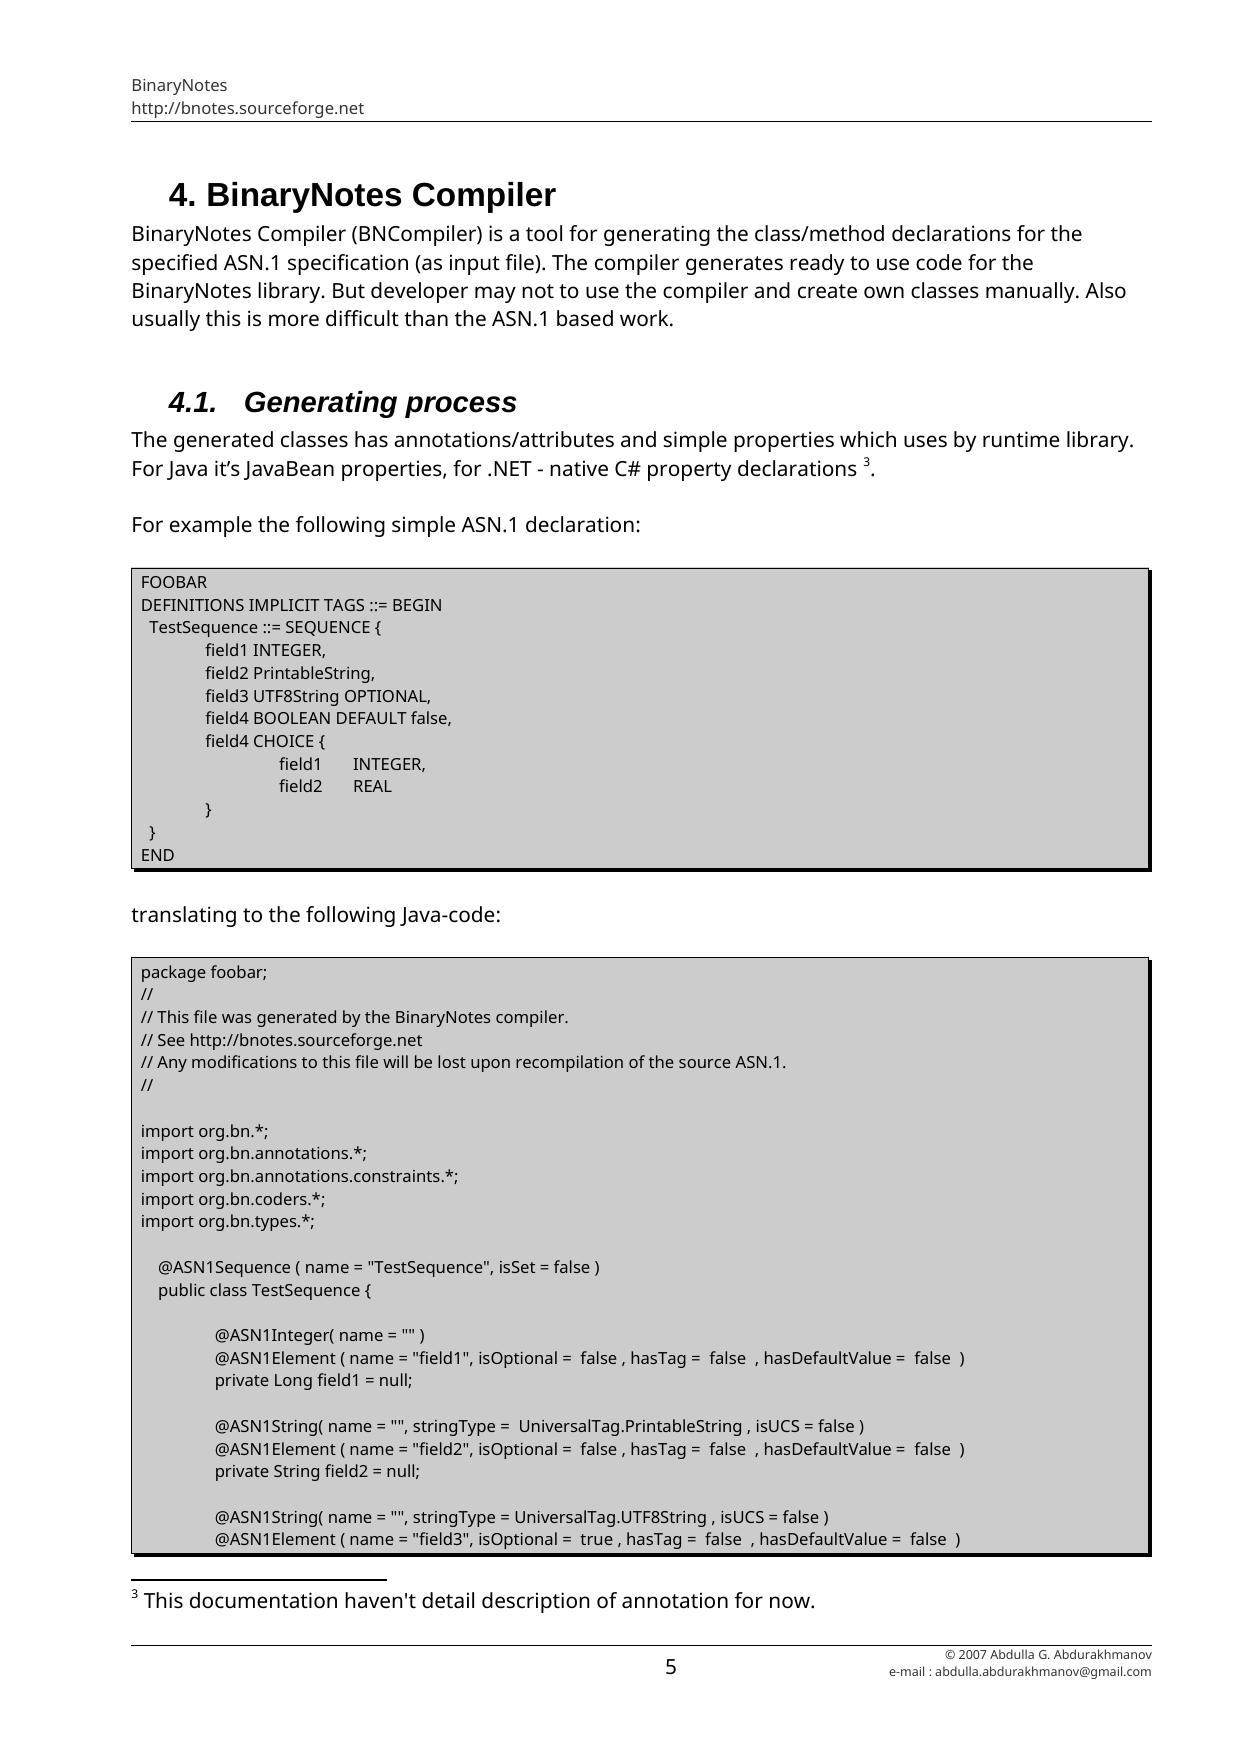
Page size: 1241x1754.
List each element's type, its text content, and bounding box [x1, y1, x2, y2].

text // See http://bnotes.sourceforge.net [132, 1025, 1148, 1048]
text field4 BOOLEAN DEFAULT false, [132, 704, 1148, 726]
text For example the following simple ASN.1 declaration: [131, 511, 1152, 539]
text } [132, 817, 1148, 840]
text import org.bn.types.*; [132, 1207, 1148, 1230]
text @ASN1Element ( name = "field3", isOptional = true , hasTag = false , hasDefaultValue = false ) [132, 1525, 1148, 1553]
text package foobar; [132, 958, 1148, 980]
text This documentation haven't detail description of annotation for now. [131, 1586, 1152, 1614]
subtitle BinaryNotes Compiler [169, 176, 1152, 213]
text @ASN1String( name = "", stringType = UniversalTag.UTF8String , isUCS = false ) [132, 1502, 1148, 1525]
subtitle Generating process [169, 386, 1152, 419]
text @ASN1Sequence ( name = "TestSequence", isSet = false ) [132, 1252, 1148, 1275]
text END [132, 840, 1148, 868]
text translating to the following Java-code: [131, 900, 1152, 929]
text field2 PrintableString, [132, 658, 1148, 681]
text FOOBAR DEFINITIONS IMPLICIT TAGS ::= BEGIN [132, 569, 1148, 613]
text field1 INTEGER, [132, 636, 1148, 658]
text BinaryNotes Compiler (BNCompiler) is a tool for generating the class/method declarations for the specified ASN.1 specification (as input file). The compiler generates ready to use code for the BinaryNotes library. But developer may not to use the compiler and create own classes manually. Also usually this is more difficult than the ASN.1 based work. [131, 219, 1152, 333]
text import org.bn.coders.*; [132, 1184, 1148, 1207]
text TestSequence ::= SEQUENCE { [132, 613, 1148, 636]
text import org.bn.annotations.constraints.*; [132, 1162, 1148, 1184]
text private Long field1 = null; [132, 1366, 1148, 1389]
text The generated classes has annotations/attributes and simple properties which uses by runtime library. For Java it’s JavaBean properties, for .NET - native C# property declarations . [131, 425, 1152, 482]
text @ASN1String( name = "", stringType = UniversalTag.PrintableString , isUCS = false ) [132, 1411, 1148, 1434]
text private String field2 = null; [132, 1457, 1148, 1479]
text // [132, 1071, 1148, 1093]
text field1 INTEGER, [132, 749, 1148, 772]
text import org.bn.annotations.*; [132, 1139, 1148, 1162]
text field2 REAL [132, 772, 1148, 794]
text @ASN1Element ( name = "field1", isOptional = false , hasTag = false , hasDefaultValue = false ) [132, 1343, 1148, 1366]
text // Any modifications to this file will be lost upon recompilation of the source ASN.1. [132, 1048, 1148, 1071]
text public class TestSequence { [132, 1275, 1148, 1298]
text field3 UTF8String OPTIONAL, [132, 681, 1148, 704]
text } [132, 794, 1148, 817]
text // This file was generated by the BinaryNotes compiler. [132, 1003, 1148, 1025]
text field4 CHOICE { [132, 726, 1148, 749]
text @ASN1Element ( name = "field2", isOptional = false , hasTag = false , hasDefaultValue = false ) [132, 1434, 1148, 1457]
text import org.bn.*; [132, 1116, 1148, 1139]
text @ASN1Integer( name = "" ) [132, 1321, 1148, 1343]
text // [132, 980, 1148, 1003]
